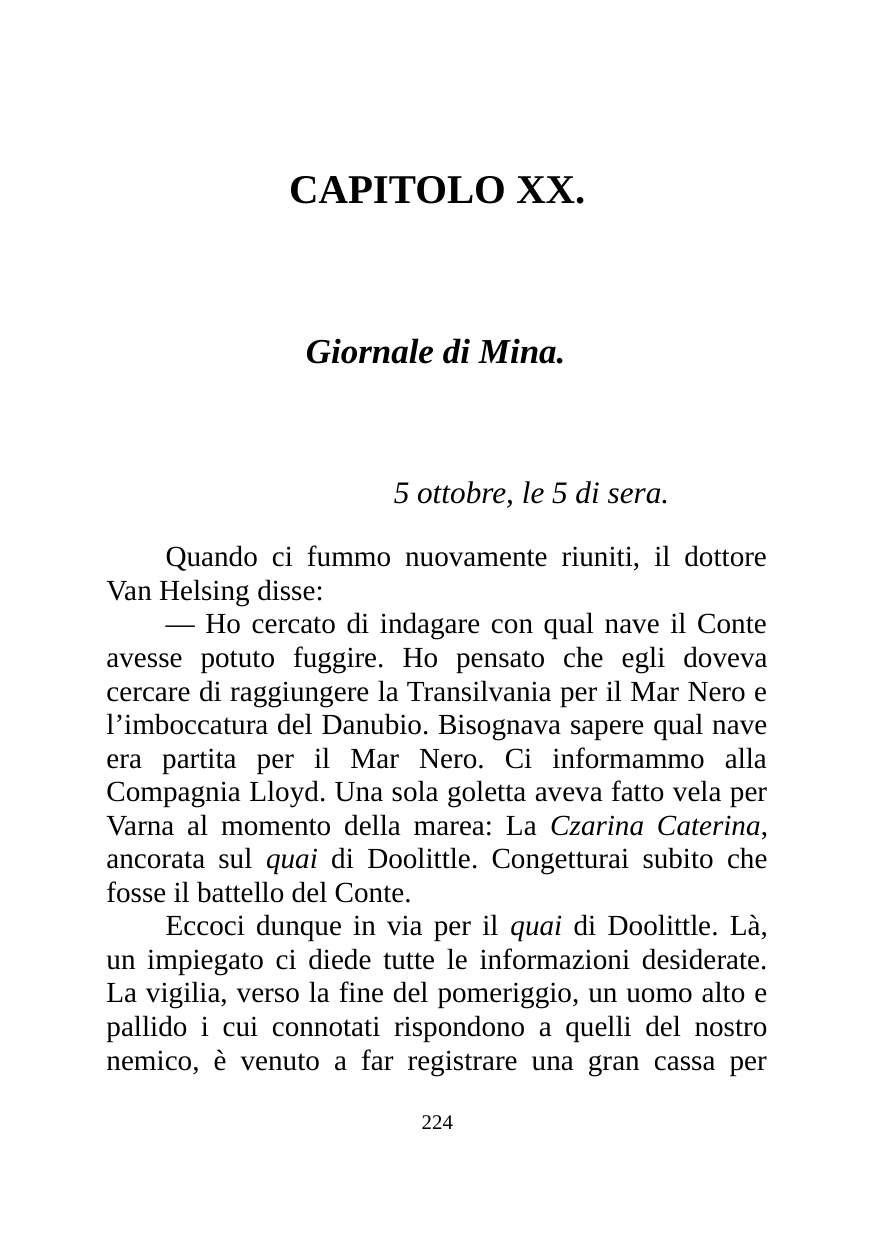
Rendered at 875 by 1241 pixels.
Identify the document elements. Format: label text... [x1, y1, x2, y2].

subtitle CAPITOLO XX. [106, 165, 768, 212]
text 5 ottobre, le 5 di sera. [106, 418, 768, 510]
text Quando ci fummo nuovamente riuniti, il dottore Van Helsing disse: [106, 539, 768, 607]
text — Ho cercato di indagare con qual nave il Conte avesse potuto fuggire. Ho pensato che egli doveva cercare di raggiungere la Transilvania per il Mar Nero e l’imboccatura del Danubio. Bisognava sapere qual nave era partita per il Mar Nero. Ci informammo alla Compagnia Lloyd. Una sola goletta aveva fatto vela per Varna al momento della marea: La Czarina Caterina, ancorata sul quai di Doolittle. Congetturai subito che fosse il battello del Conte. [106, 607, 768, 908]
subtitle Giornale di Mina. [106, 330, 768, 371]
text Eccoci dunque in via per il quai di Doolittle. Là, un impiegato ci diede tutte le informazioni desiderate. La vigilia, verso la fine del pomeriggio, un uomo alto e pallido i cui connotati rispondono a quelli del nostro nemico, è venuto a far registrare una gran cassa per [106, 908, 768, 1076]
